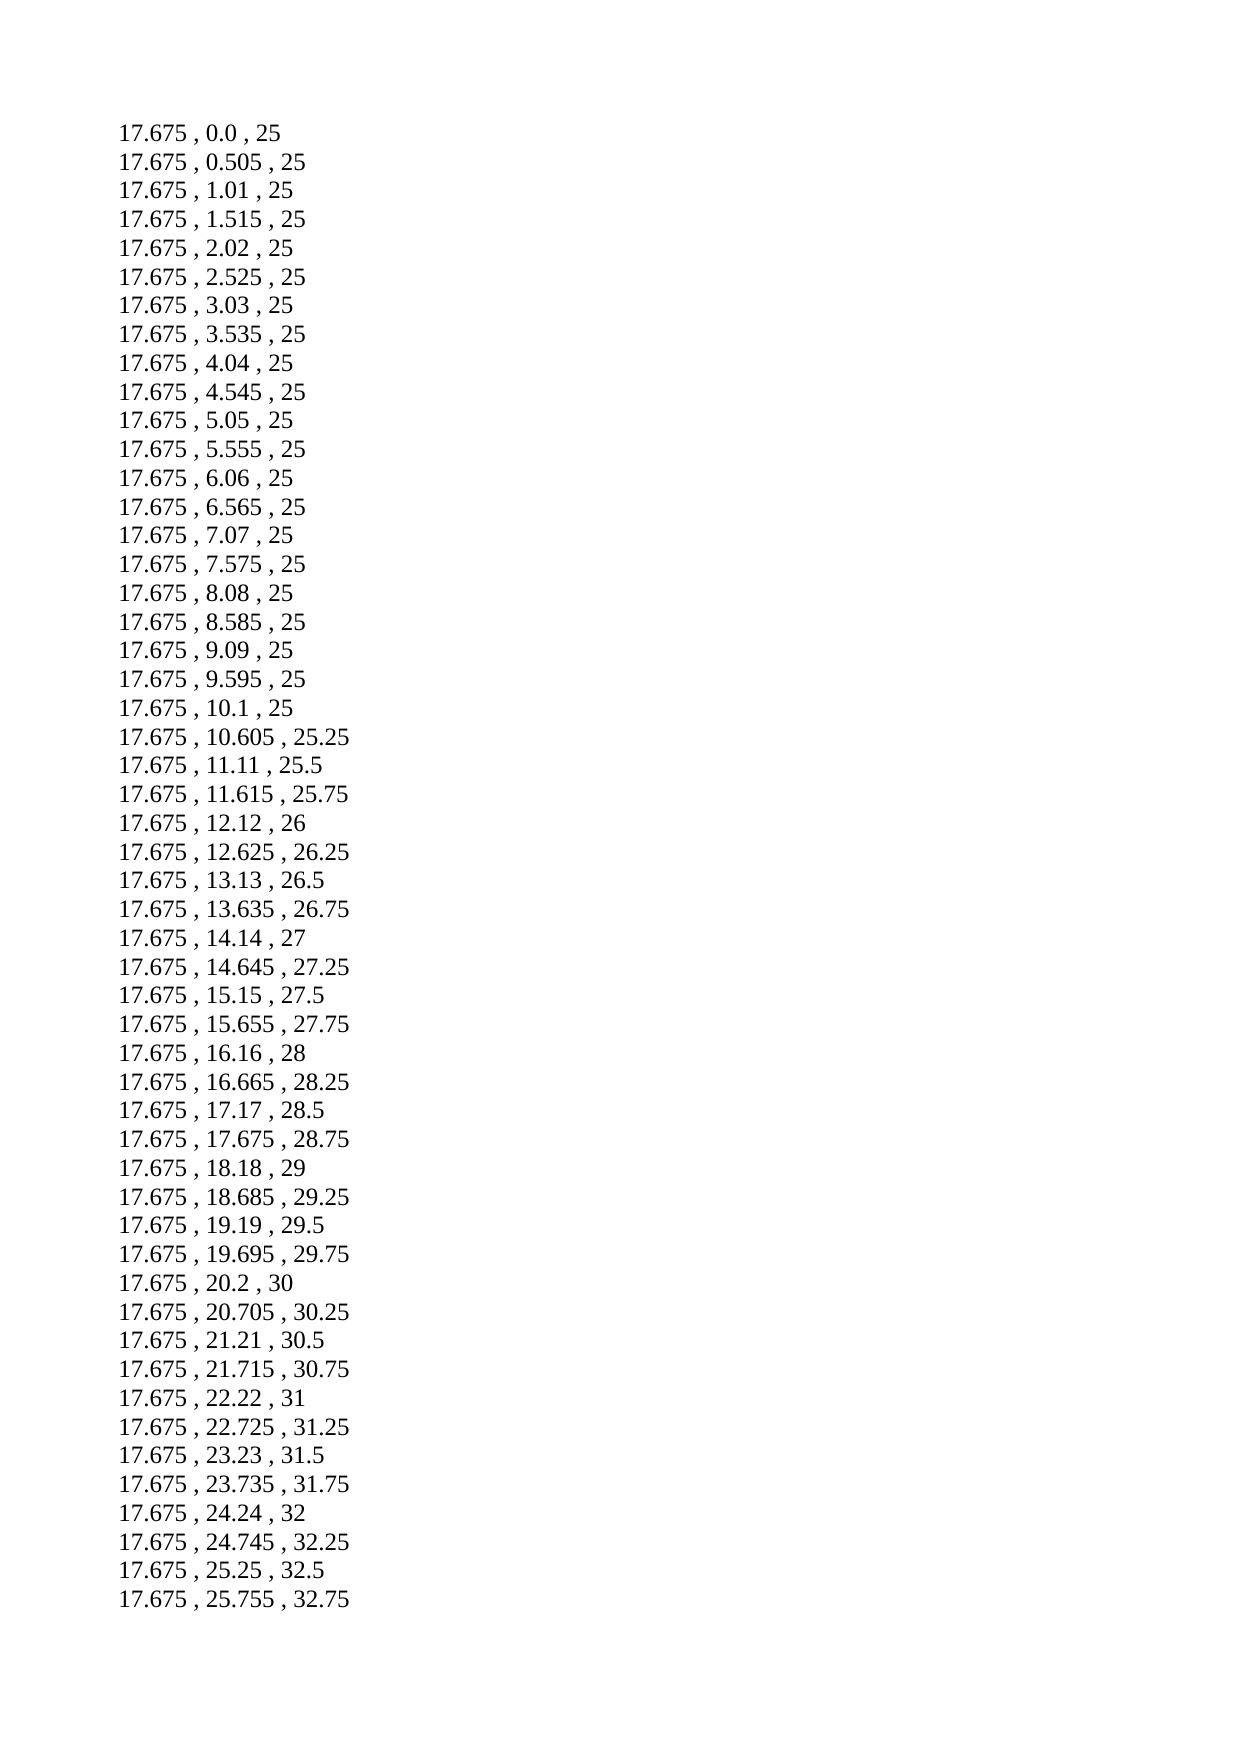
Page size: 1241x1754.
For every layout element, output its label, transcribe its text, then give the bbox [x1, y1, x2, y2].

text 17.675 , 21.21 , 30.5 [118, 1326, 1122, 1354]
text 17.675 , 1.515 , 25 [118, 204, 1122, 233]
text 17.675 , 22.725 , 31.25 [118, 1412, 1122, 1441]
text 17.675 , 6.565 , 25 [118, 492, 1122, 521]
text 17.675 , 10.1 , 25 [118, 693, 1122, 722]
text 17.675 , 15.15 , 27.5 [118, 981, 1122, 1009]
text 17.675 , 11.615 , 25.75 [118, 779, 1122, 808]
text 17.675 , 14.14 , 27 [118, 923, 1122, 952]
text 17.675 , 7.575 , 25 [118, 549, 1122, 578]
text 17.675 , 23.23 , 31.5 [118, 1441, 1122, 1469]
text 17.675 , 3.03 , 25 [118, 291, 1122, 319]
text 17.675 , 25.25 , 32.5 [118, 1556, 1122, 1584]
text 17.675 , 13.635 , 26.75 [118, 894, 1122, 923]
text 17.675 , 8.08 , 25 [118, 578, 1122, 607]
text 17.675 , 0.505 , 25 [118, 147, 1122, 176]
text 17.675 , 14.645 , 27.25 [118, 952, 1122, 981]
text 17.675 , 11.11 , 25.5 [118, 751, 1122, 779]
text 17.675 , 16.16 , 28 [118, 1038, 1122, 1067]
text 17.675 , 9.09 , 25 [118, 636, 1122, 664]
text 17.675 , 4.545 , 25 [118, 377, 1122, 406]
text 17.675 , 24.24 , 32 [118, 1498, 1122, 1527]
text 17.675 , 17.675 , 28.75 [118, 1124, 1122, 1153]
text 17.675 , 25.755 , 32.75 [118, 1584, 1122, 1613]
text 17.675 , 23.735 , 31.75 [118, 1469, 1122, 1498]
text 17.675 , 10.605 , 25.25 [118, 722, 1122, 751]
text 17.675 , 7.07 , 25 [118, 521, 1122, 549]
text 17.675 , 1.01 , 25 [118, 176, 1122, 204]
text 17.675 , 6.06 , 25 [118, 463, 1122, 492]
text 17.675 , 15.655 , 27.75 [118, 1009, 1122, 1038]
text 17.675 , 19.19 , 29.5 [118, 1211, 1122, 1239]
text 17.675 , 5.05 , 25 [118, 406, 1122, 434]
text 17.675 , 8.585 , 25 [118, 607, 1122, 636]
text 17.675 , 21.715 , 30.75 [118, 1354, 1122, 1383]
text 17.675 , 16.665 , 28.25 [118, 1067, 1122, 1096]
text 17.675 , 3.535 , 25 [118, 319, 1122, 348]
text 17.675 , 9.595 , 25 [118, 664, 1122, 693]
text 17.675 , 20.705 , 30.25 [118, 1297, 1122, 1326]
text 17.675 , 17.17 , 28.5 [118, 1096, 1122, 1124]
text 17.675 , 5.555 , 25 [118, 434, 1122, 463]
text 17.675 , 18.18 , 29 [118, 1153, 1122, 1182]
text 17.675 , 18.685 , 29.25 [118, 1182, 1122, 1211]
text 17.675 , 20.2 , 30 [118, 1268, 1122, 1297]
text 17.675 , 12.12 , 26 [118, 808, 1122, 837]
text 17.675 , 4.04 , 25 [118, 348, 1122, 377]
text 17.675 , 22.22 , 31 [118, 1383, 1122, 1412]
text 17.675 , 2.525 , 25 [118, 262, 1122, 291]
text 17.675 , 0.0 , 25 [118, 118, 1122, 147]
text 17.675 , 13.13 , 26.5 [118, 866, 1122, 894]
text 17.675 , 19.695 , 29.75 [118, 1239, 1122, 1268]
text 17.675 , 12.625 , 26.25 [118, 837, 1122, 866]
text 17.675 , 2.02 , 25 [118, 233, 1122, 262]
text 17.675 , 24.745 , 32.25 [118, 1527, 1122, 1556]
